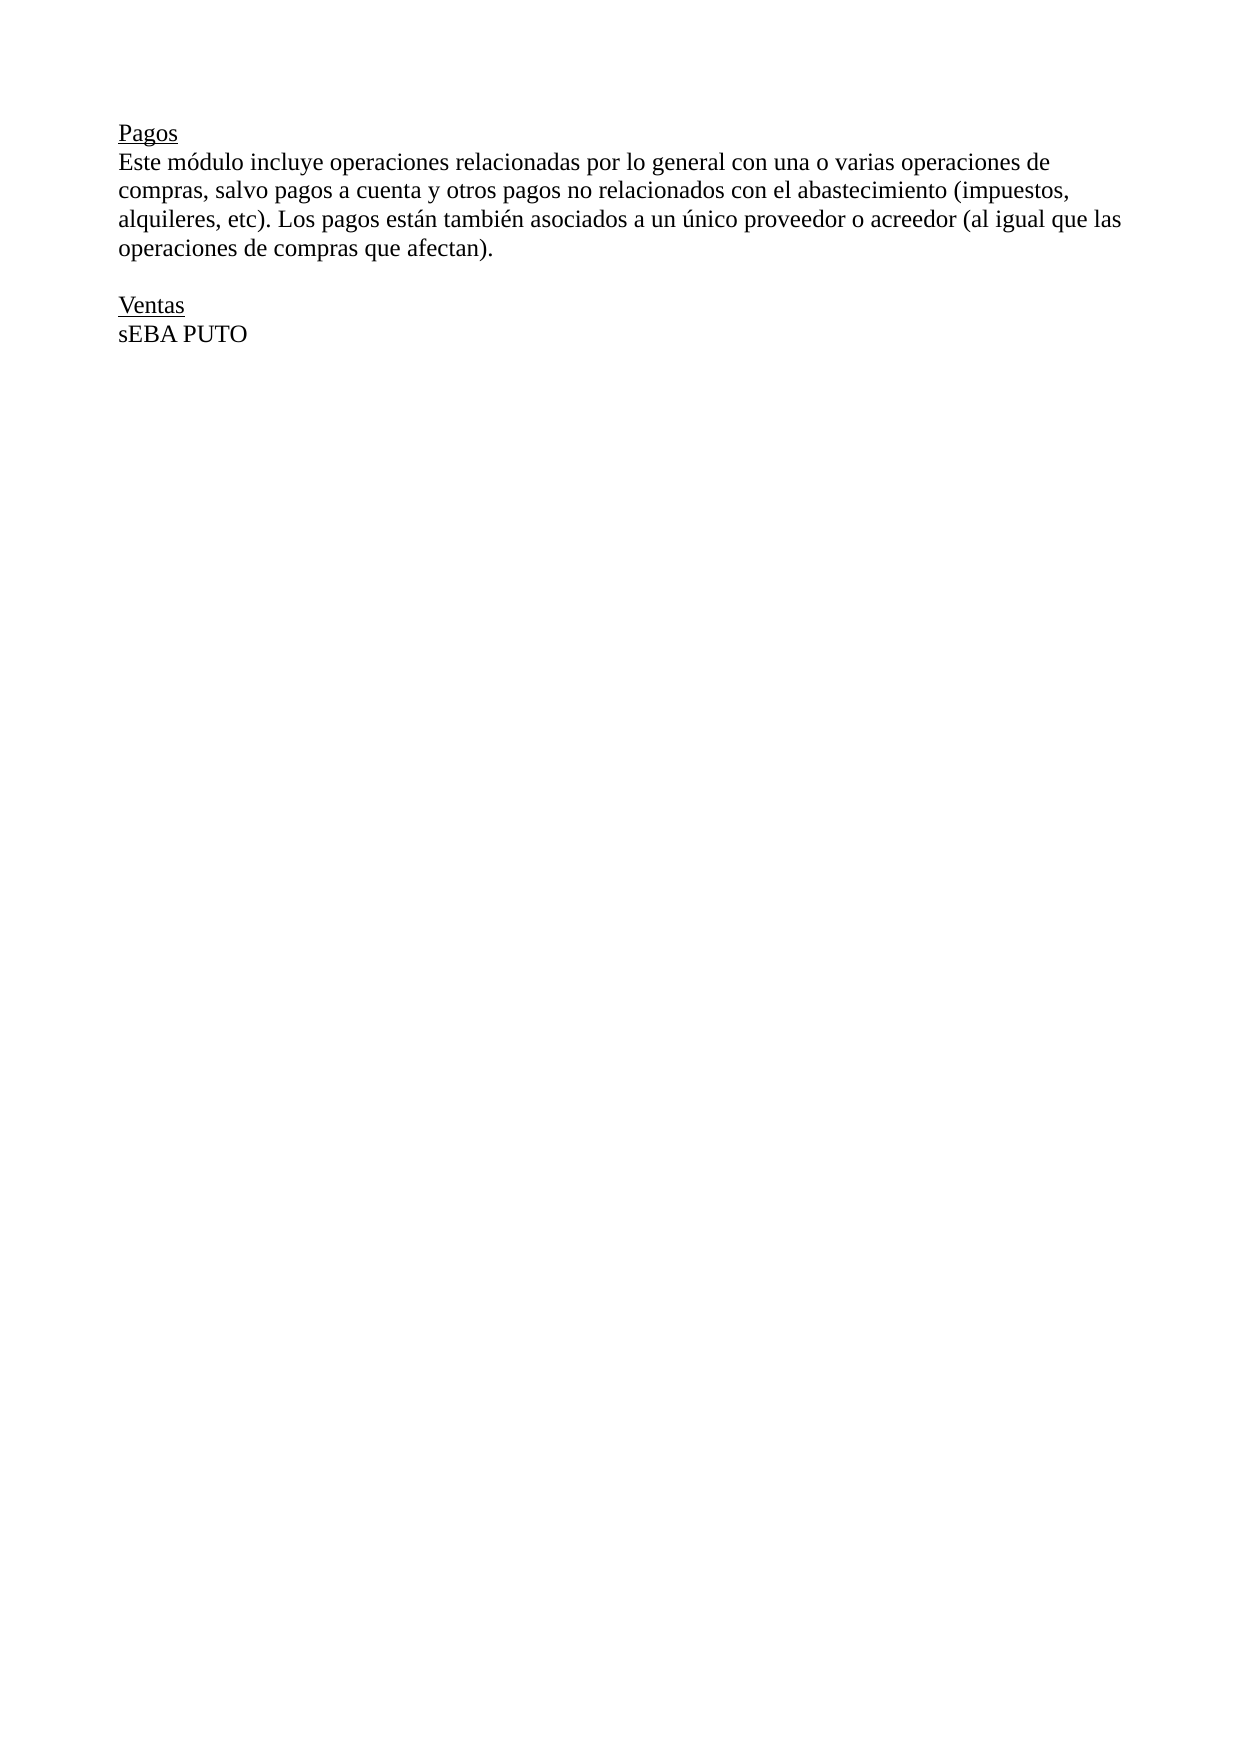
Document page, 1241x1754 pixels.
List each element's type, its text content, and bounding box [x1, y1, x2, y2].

text Este módulo incluye operaciones relacionadas por lo general con una o varias operaciones de compras, salvo pagos a cuenta y otros pagos no relacionados con el abastecimiento (impuestos, alquileres, etc). Los pagos están también asociados a un único proveedor o acreedor (al igual que las operaciones de compras que afectan). [118, 147, 1122, 262]
text Ventas [118, 291, 1122, 319]
text sEBA PUTO [118, 319, 1122, 348]
text Pagos [118, 118, 1122, 147]
